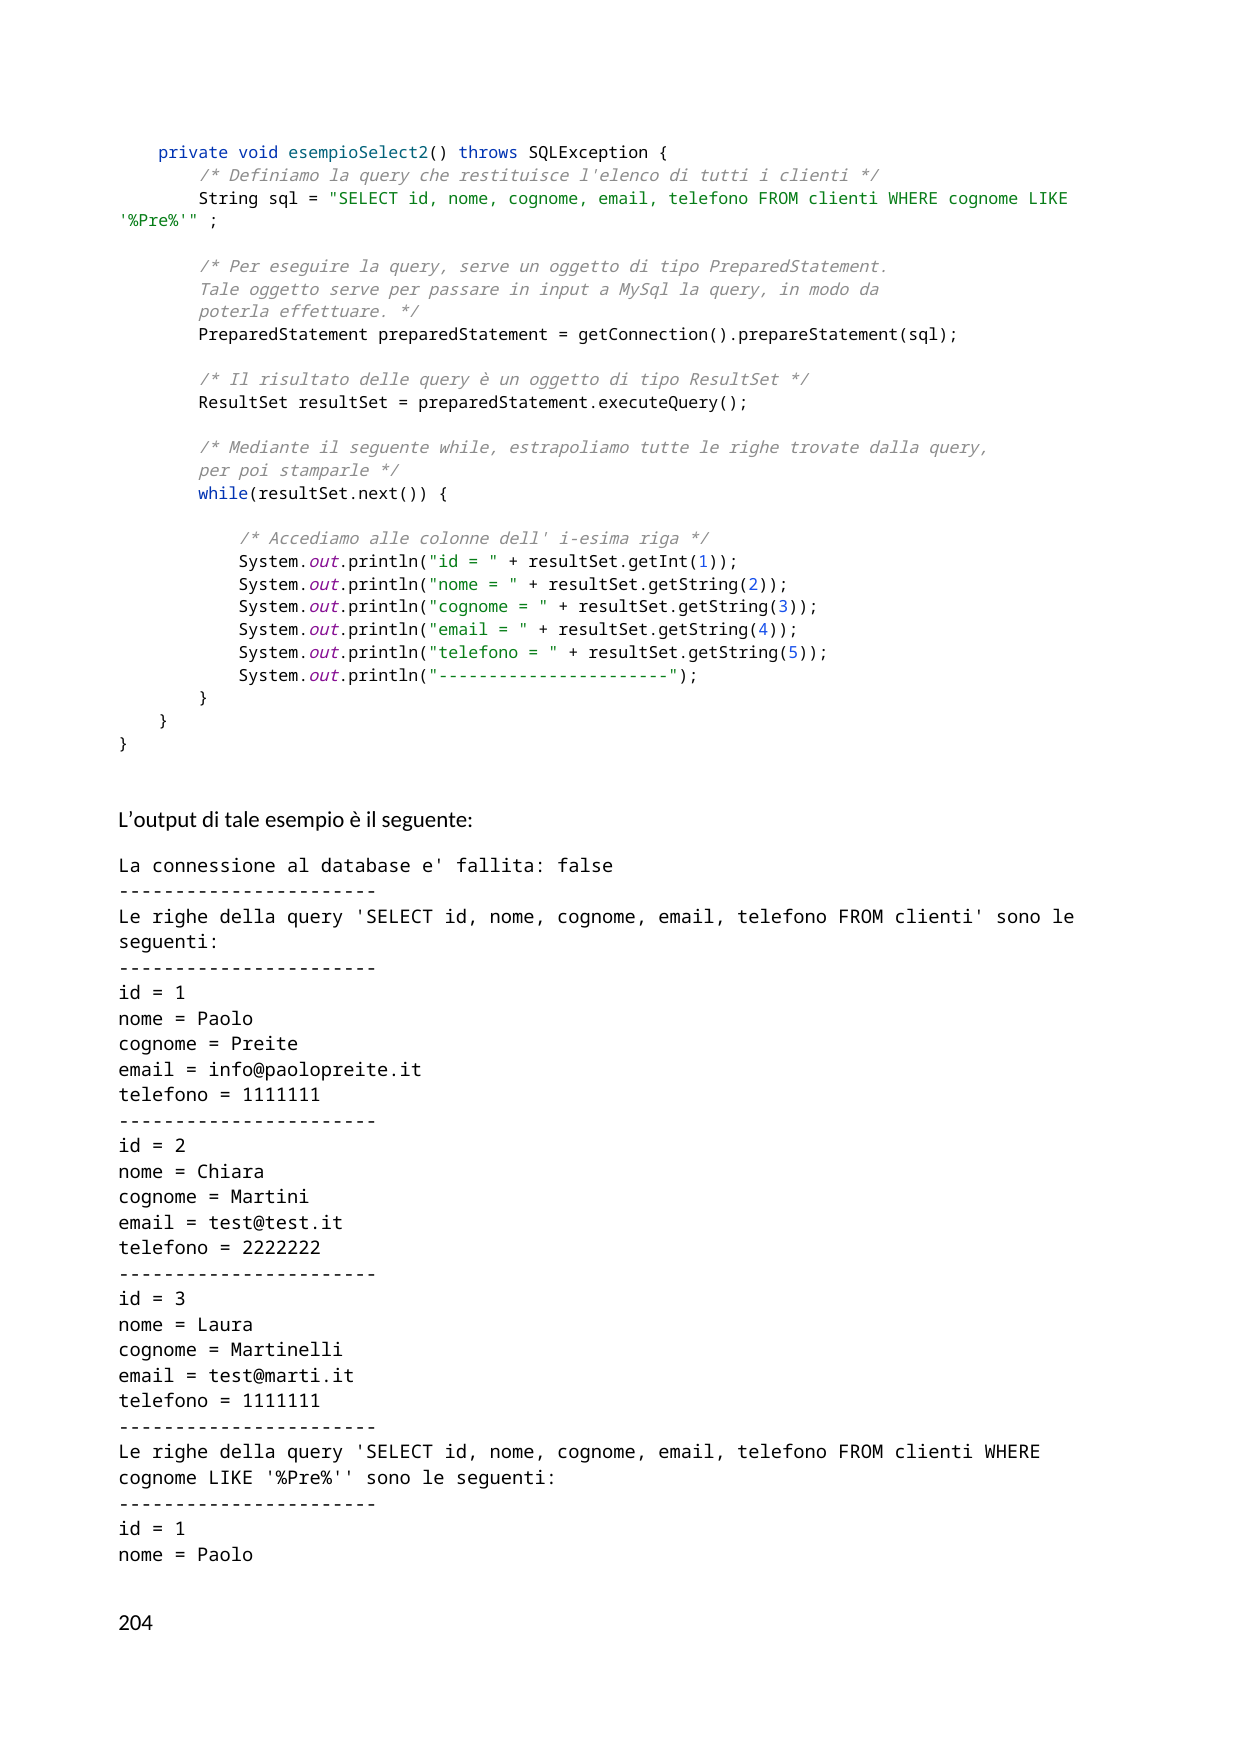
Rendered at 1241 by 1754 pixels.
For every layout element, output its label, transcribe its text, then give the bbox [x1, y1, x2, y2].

text email = info@paolopreite.it [118, 1056, 1122, 1082]
text La connessione al database e' fallita: false [118, 852, 1122, 877]
text ----------------------- [118, 1107, 1122, 1133]
text ----------------------- [118, 1490, 1122, 1515]
text id = 1 [118, 1515, 1122, 1541]
text id = 2 [118, 1133, 1122, 1158]
text telefono = 1111111 [118, 1082, 1122, 1107]
text nome = Chiara [118, 1158, 1122, 1184]
text nome = Laura [118, 1311, 1122, 1337]
text id = 3 [118, 1286, 1122, 1311]
text ----------------------- [118, 1413, 1122, 1439]
text cognome = Martinelli [118, 1337, 1122, 1362]
text telefono = 1111111 [118, 1388, 1122, 1413]
text ----------------------- [118, 954, 1122, 979]
text cognome = Martini [118, 1184, 1122, 1209]
text private void esempioSelect2() throws SQLException { /* Definiamo la query che restituisce l'elenco di tutti i clienti */ String sql = "SELECT id, nome, cognome, email, telefono FROM clienti WHERE cognome LIKE '%Pre%'" ; /* Per eseguire la query, serve un oggetto di tipo PreparedStatement. Tale oggetto serve per passare in input a MySql la query, in modo da poterla effettuare. */ PreparedStatement preparedStatement = getConnection().prepareStatement(sql); /* Il risultato delle query è un oggetto di tipo ResultSet */ ResultSet resultSet = preparedStatement.executeQuery(); /* Mediante il seguente while, estrapoliamo tutte le righe trovate dalla query, per poi stamparle */ while(resultSet.next()) { /* Accediamo alle colonne dell' i-esima riga */ System.out.println("id = " + resultSet.getInt(1)); System.out.println("nome = " + resultSet.getString(2)); System.out.println("cognome = " + resultSet.getString(3)); System.out.println("email = " + resultSet.getString(4)); System.out.println("telefono = " + resultSet.getString(5)); System.out.println("-----------------------"); } } } [118, 118, 1122, 754]
text nome = Paolo [118, 1541, 1122, 1566]
text L’output di tale esempio è il seguente: [118, 805, 1122, 833]
text ----------------------- [118, 1260, 1122, 1286]
text id = 1 [118, 979, 1122, 1005]
text telefono = 2222222 [118, 1235, 1122, 1260]
text ----------------------- [118, 877, 1122, 903]
text email = test@test.it [118, 1209, 1122, 1235]
text Le righe della query 'SELECT id, nome, cognome, email, telefono FROM clienti WHERE cognome LIKE '%Pre%'' sono le seguenti: [118, 1439, 1122, 1490]
text Le righe della query 'SELECT id, nome, cognome, email, telefono FROM clienti' sono le seguenti: [118, 903, 1122, 954]
text email = test@marti.it [118, 1362, 1122, 1388]
text nome = Paolo [118, 1005, 1122, 1031]
text cognome = Preite [118, 1031, 1122, 1056]
